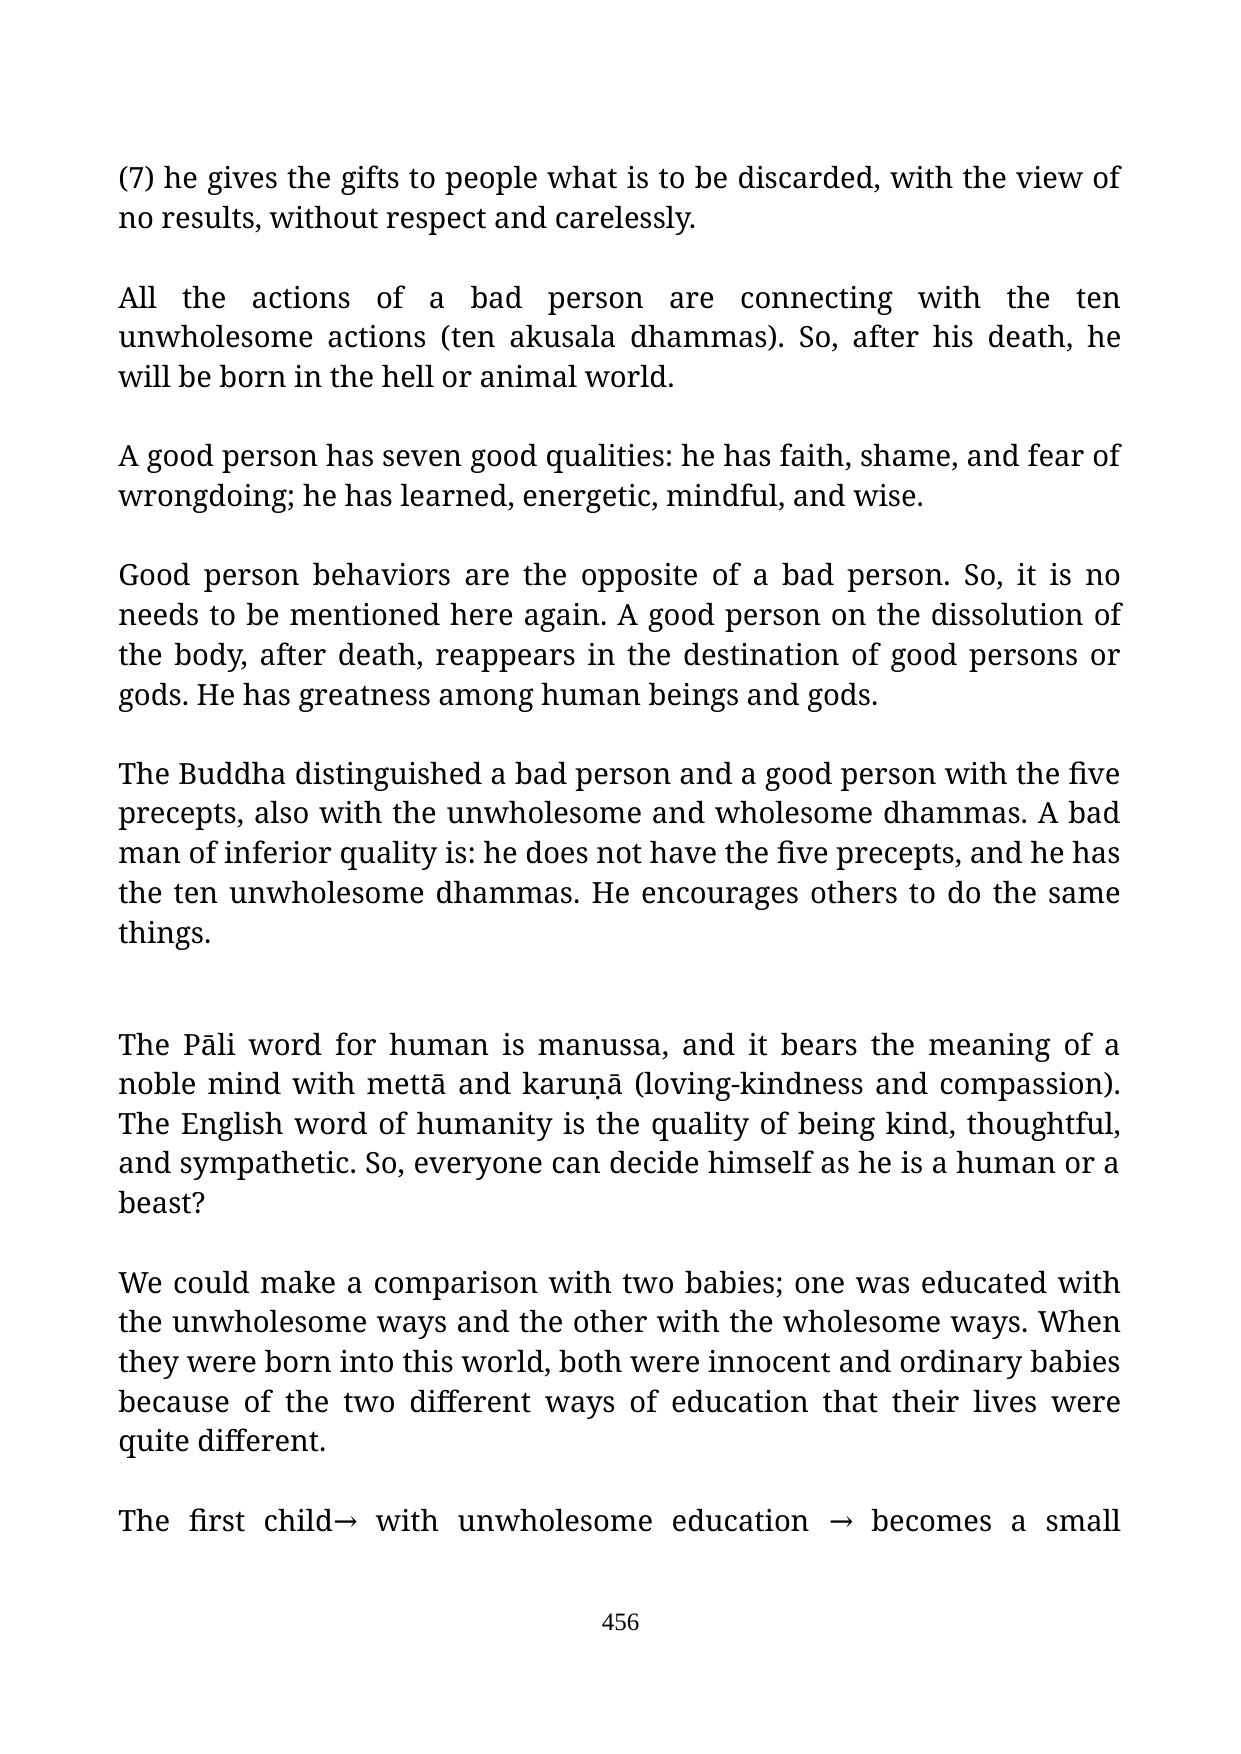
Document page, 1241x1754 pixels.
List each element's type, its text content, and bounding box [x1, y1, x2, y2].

text The Pāli word for human is manussa, and it bears the meaning of a noble mind with mettā and karuṇā (loving-kindness and compassion). The English word of humanity is the quality of being kind, thoughtful, and sympathetic. So, everyone can decide himself as he is a human or a beast? We could make a comparison with two babies; one was educated with the unwholesome ways and the other with the wholesome ways. When they were born into this world, both were innocent and ordinary babies because of the two different ways of education that their lives were quite different. The first child→ with unwholesome education → becomes a small [118, 984, 1122, 1540]
text (7) he gives the gifts to people what is to be discarded, with the view of no results, without respect and carelessly. All the actions of a bad person are connecting with the ten unwholesome actions (ten akusala dhammas). So, after his death, he will be born in the hell or animal world. A good person has seven good qualities: he has faith, shame, and fear of wrongdoing; he has learned, energetic, mindful, and wise. Good person behaviors are the opposite of a bad person. So, it is no needs to be mentioned here again. A good person on the dissolution of the body, after death, reappears in the destination of good persons or gods. He has greatness among human beings and gods. The Buddha distinguished a bad person and a good person with the five precepts, also with the unwholesome and wholesome dhammas. A bad man of inferior quality is: he does not have the five precepts, and he has the ten unwholesome dhammas. He encourages others to do the same things. [118, 118, 1122, 952]
